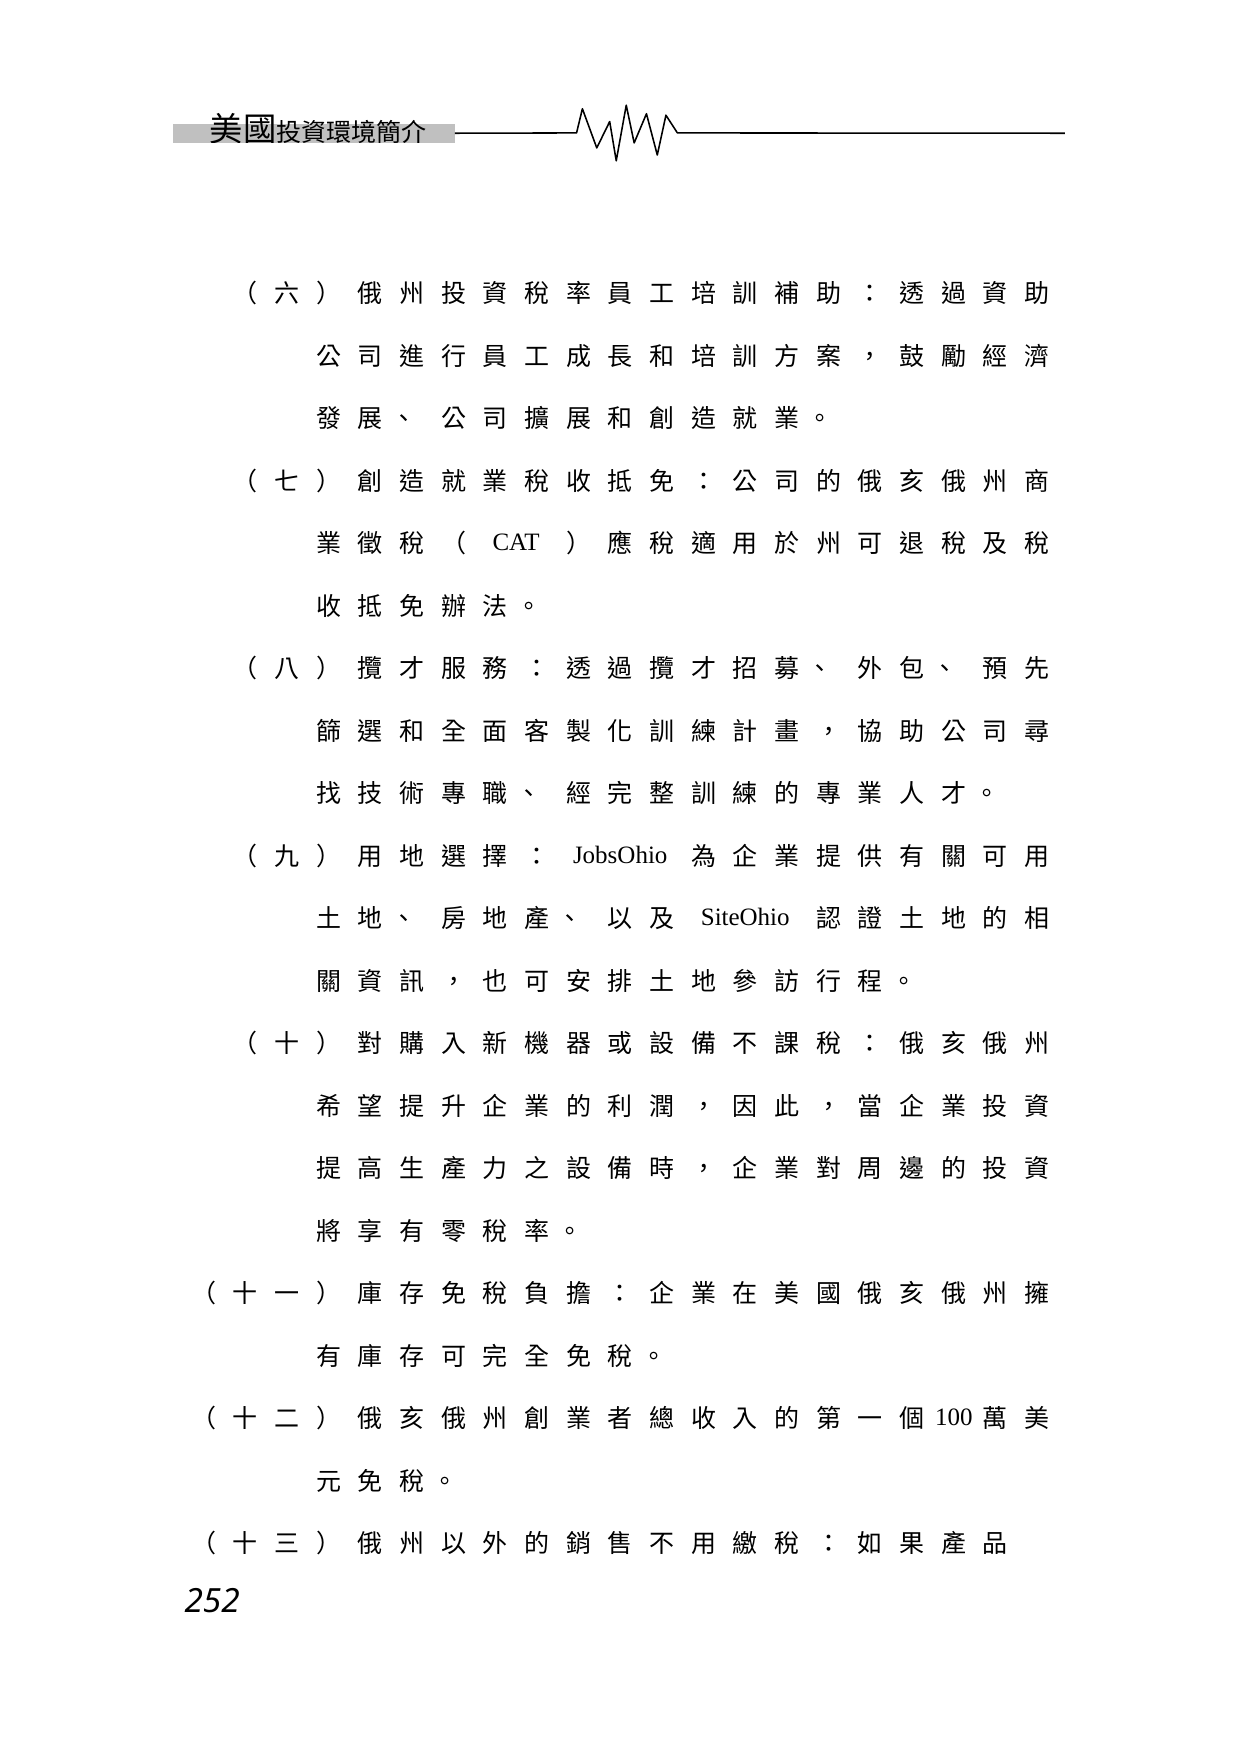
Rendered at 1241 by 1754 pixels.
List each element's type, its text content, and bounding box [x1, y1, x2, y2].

text （十二）俄亥俄州創業者總收入的第一個100萬美元免稅。 [183, 1375, 1058, 1500]
text （十）對購入新機器或設備不課稅：俄亥俄州希望提升企業的利潤，因此，當企業投資提高生產力之設備時，企業對周邊的投資將享有零稅率。 [207, 1000, 1058, 1250]
text （六）俄州投資稅率員工培訓補助：透過資助公司進行員工成長和培訓方案，鼓勵經濟發展、公司擴展和創造就業。 [207, 250, 1058, 438]
text （九）用地選擇：JobsOhio為企業提供有關可用土地、房地產、以及SiteOhio認證土地的相關資訊，也可安排土地參訪行程。 [207, 813, 1058, 1000]
text （十一）庫存免稅負擔：企業在美國俄亥俄州擁有庫存可完全免稅。 [183, 1250, 1058, 1375]
text （七）創造就業稅收抵免：公司的俄亥俄州商業徵稅（CAT）應稅適用於州可退稅及稅收抵免辦法。 [207, 438, 1058, 625]
text （十三）俄州以外的銷售不用繳稅：如果產品 [183, 1500, 1058, 1563]
text （八）攬才服務：透過攬才招募、外包、預先篩選和全面客製化訓練計畫，協助公司尋找技術專職、經完整訓練的專業人才。 [207, 625, 1058, 813]
